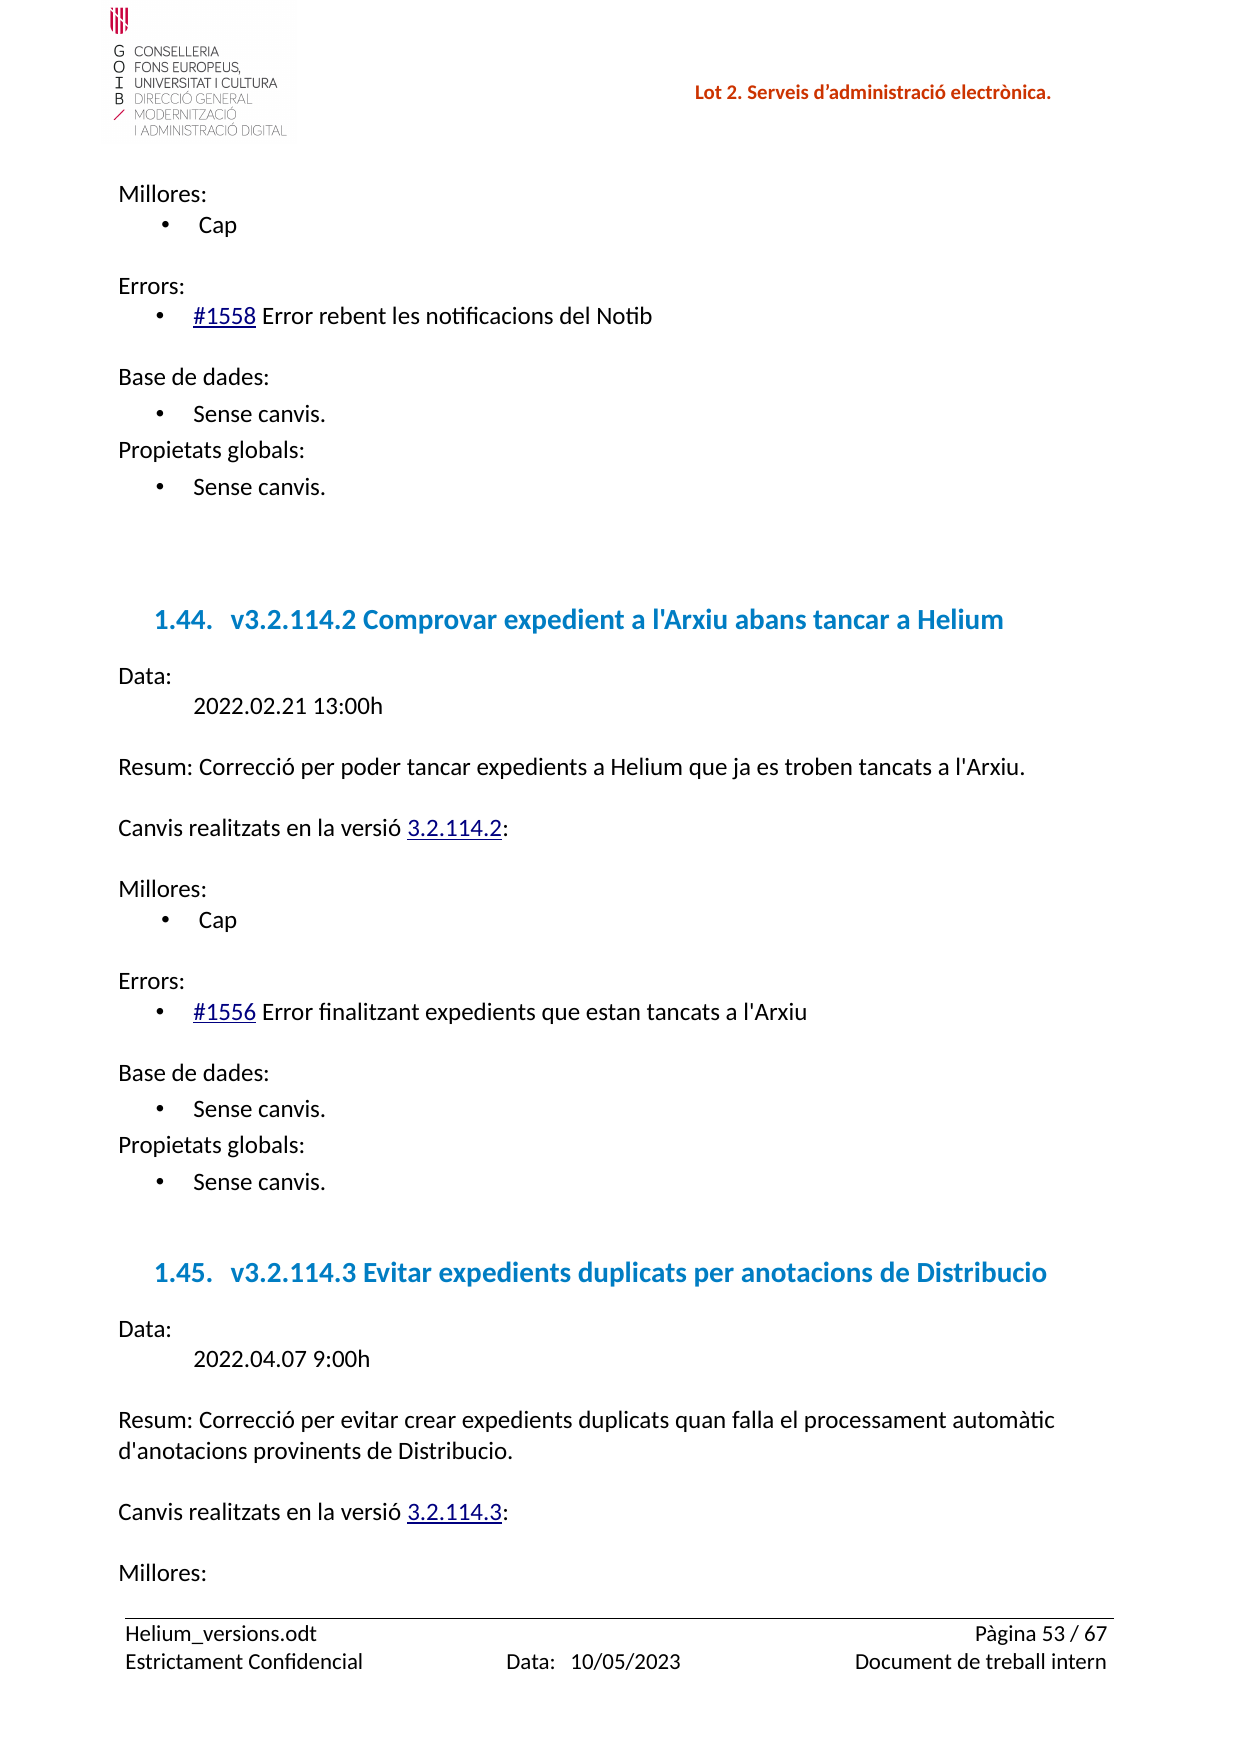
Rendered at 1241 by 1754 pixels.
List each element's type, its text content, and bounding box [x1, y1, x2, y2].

text 2022.04.07 9:00h [118, 1343, 1122, 1374]
text Millores: [118, 874, 1122, 904]
text Base de dades: [118, 1057, 1122, 1087]
subtitle v3.2.114.2 Comprovar expedient a l'Arxiu abans tancar a Helium [153, 601, 1122, 636]
list Sense canvis. [156, 1166, 1122, 1197]
text Propietats globals: [118, 434, 1122, 465]
list Cap [161, 904, 1122, 935]
text Propietats globals: [118, 1130, 1122, 1160]
text Data: [118, 660, 1122, 691]
text Canvis realitzats en la versió 3.2.114.2: [118, 813, 1122, 843]
text Errors: [118, 965, 1122, 996]
subtitle v3.2.114.3 Evitar expedients duplicats per anotacions de Distribucio [153, 1254, 1122, 1289]
list #1558 Error rebent les notificacions del Notib [156, 300, 1122, 331]
text 2022.02.21 13:00h [118, 691, 1122, 721]
text Errors: [118, 270, 1122, 300]
text Millores: [118, 178, 1122, 209]
text Millores: [118, 1557, 1122, 1588]
list #1556 Error finalitzant expedients que estan tancats a l'Arxiu [156, 996, 1122, 1026]
text Data: [118, 1313, 1122, 1343]
picture [100, 0, 297, 144]
list Sense canvis. [156, 471, 1122, 501]
list Sense canvis. [156, 1093, 1122, 1124]
text Resum: Correcció per evitar crear expedients duplicats quan falla el processament automàtic d'anotacions provinents de Distribucio. [118, 1404, 1122, 1466]
list Sense canvis. [156, 398, 1122, 428]
text Resum: Correcció per poder tancar expedients a Helium que ja es troben tancats a l'Arxiu. [118, 752, 1122, 782]
text Base de dades: [118, 361, 1122, 392]
list Cap [161, 209, 1122, 239]
text Canvis realitzats en la versió 3.2.114.3: [118, 1496, 1122, 1527]
